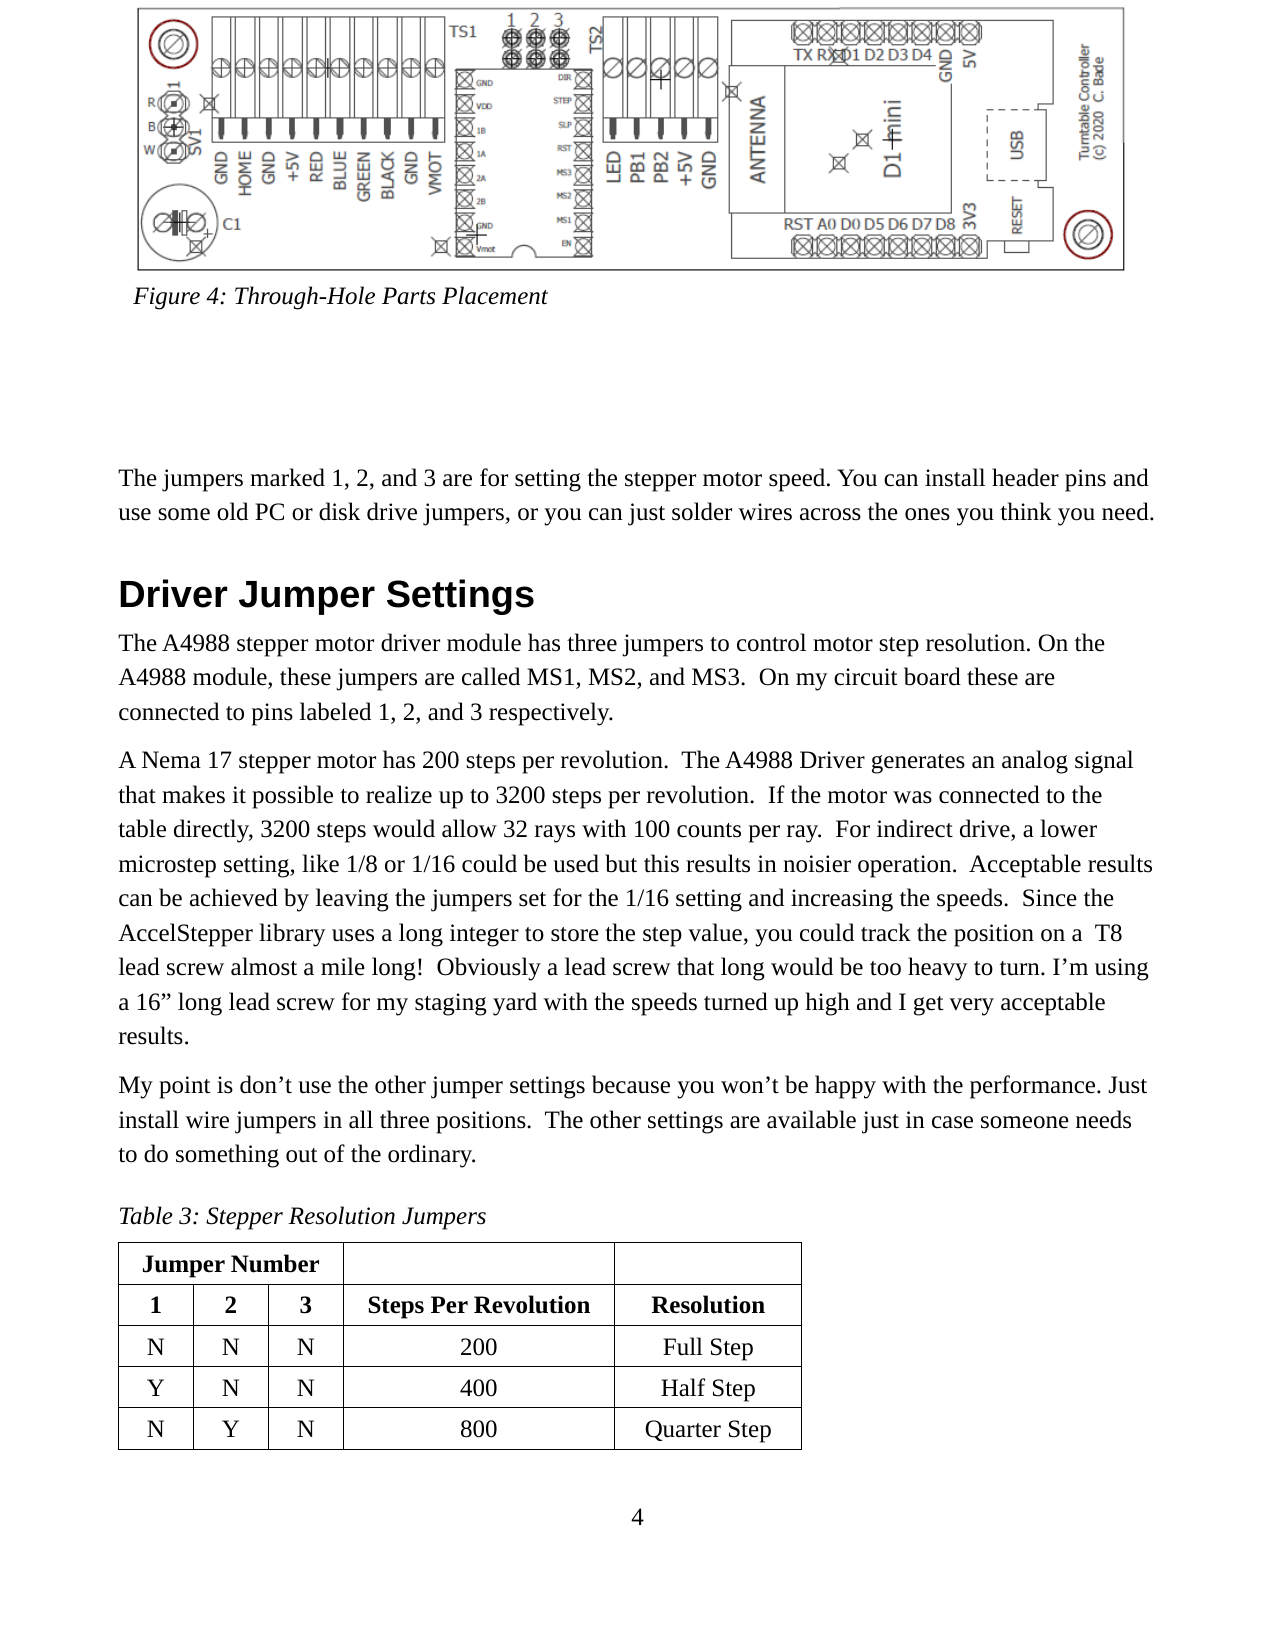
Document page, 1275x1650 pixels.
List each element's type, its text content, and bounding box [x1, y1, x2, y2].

table_cell Full Step [615, 1326, 801, 1366]
table_header [344, 1243, 614, 1283]
table_header [615, 1243, 801, 1283]
text A Nema 17 stepper motor has 200 steps per revolution. The A4988 Driver generates an analog signal that makes it possible to realize up to 3200 steps per revolution. If the motor was connected to the table directly, 3200 steps would allow 32 rays with 100 counts per ray. For indirect drive, a lower microstep setting, like 1/8 or 1/16 could be used but this results in noisier operation. Acceptable results can be achieved by leaving the jumpers set for the 1/16 setting and increasing the speeds. Since the AccelStepper library uses a long integer to store the step value, you could track the position on a T8 lead screw almost a mile long! Obviously a lead screw that long would be too heavy to turn. I’m using a 16” long lead screw for my staging yard with the speeds turned up high and I get very acceptable results. [118, 746, 1157, 1050]
table_cell 1 [119, 1285, 193, 1325]
table_cell 200 [344, 1326, 614, 1366]
table_cell 3 [269, 1285, 343, 1325]
table_cell N [194, 1326, 268, 1366]
table_cell N [269, 1367, 343, 1407]
table_cell 2 [194, 1285, 268, 1325]
table_cell 400 [344, 1367, 614, 1407]
subtitle Driver Jumper Settings [118, 571, 1157, 615]
table_cell Half Step [615, 1367, 801, 1407]
table_cell Y [119, 1367, 193, 1407]
text The A4988 stepper motor driver module has three jumpers to control motor step resolution. On the A4988 module, these jumpers are called MS1, MS2, and MS3. On my circuit board these are connected to pins labeled 1, 2, and 3 respectively. [118, 628, 1157, 725]
table_cell N [119, 1408, 193, 1448]
table_cell Resolution [615, 1285, 801, 1325]
text Table 3: Stepper Resolution Jumpers [118, 1201, 1157, 1230]
table_cell Y [194, 1408, 268, 1448]
table_header Jumper Number [119, 1243, 343, 1283]
picture [133, 0, 1129, 281]
table_cell N [194, 1367, 268, 1407]
table_cell N [269, 1326, 343, 1366]
text Figure 4: Through-Hole Parts Placement [133, 281, 1128, 309]
table_cell 800 [344, 1408, 614, 1448]
table_cell N [119, 1326, 193, 1366]
text My point is don’t use the other jumper settings because you won’t be happy with the performance. Just install wire jumpers in all three positions. The other settings are available just in case someone needs to do something out of the ordinary. [118, 1071, 1157, 1168]
table_cell Quarter Step [615, 1408, 801, 1448]
text The jumpers marked 1, 2, and 3 are for setting the stepper motor speed. You can install header pins and use some old PC or disk drive jumpers, or you can just solder wires across the ones you think you need. [118, 463, 1157, 526]
table_cell Steps Per Revolution [344, 1285, 614, 1325]
table_cell N [269, 1408, 343, 1448]
